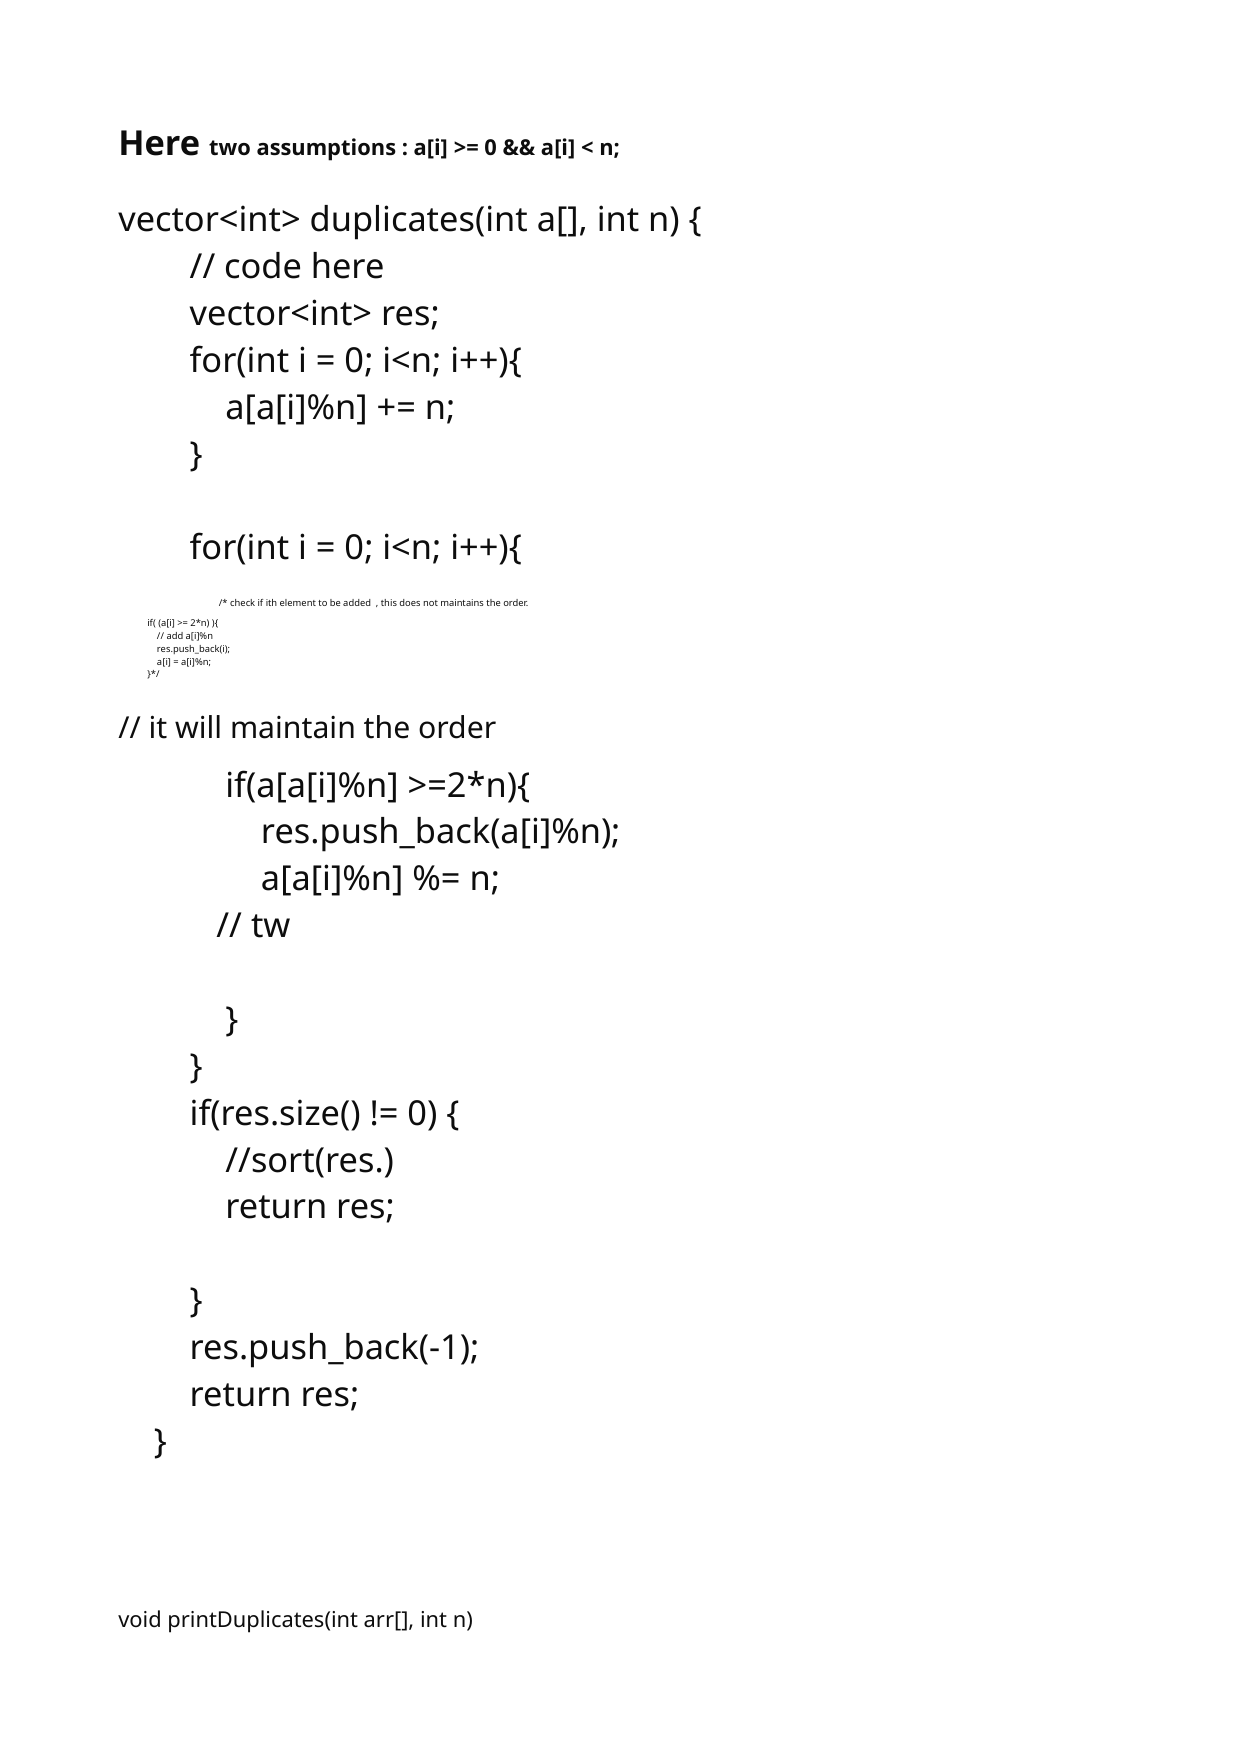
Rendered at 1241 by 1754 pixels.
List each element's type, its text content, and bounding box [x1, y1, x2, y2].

text }*/ [118, 668, 1122, 681]
text /* check if ith element to be added , this does not maintains the order. [118, 570, 1122, 617]
text // code here [118, 242, 1122, 288]
text a[a[i]%n] += n; [118, 382, 1122, 429]
text res.push_back(i); [118, 642, 1122, 655]
text } [118, 429, 1122, 476]
text // it will maintain the order [118, 706, 1122, 747]
text // add a[i]%n [118, 629, 1122, 642]
text } [118, 1042, 1122, 1088]
text a[a[i]%n] %= n; [118, 854, 1122, 901]
text vector<int> duplicates(int a[], int n) { [118, 195, 1122, 242]
text for(int i = 0; i<n; i++){ [118, 335, 1122, 382]
text a[i] = a[i]%n; [118, 655, 1122, 668]
text vector<int> res; [118, 288, 1122, 335]
text Here two assumptions : a[i] >= 0 && a[i] < n; [118, 118, 1122, 165]
text return res; [118, 1182, 1122, 1229]
text // tw [118, 901, 1122, 948]
text return res; [118, 1370, 1122, 1417]
text void printDuplicates(int arr[], int n) [118, 1604, 1122, 1634]
text if(res.size() != 0) { [118, 1088, 1122, 1135]
text res.push_back(-1); [118, 1323, 1122, 1370]
text if(a[a[i]%n] >=2*n){ [118, 760, 1122, 807]
text res.push_back(a[i]%n); [118, 807, 1122, 854]
text if( (a[i] >= 2*n) ){ [118, 617, 1122, 629]
text } [118, 1276, 1122, 1323]
text } [118, 995, 1122, 1042]
text for(int i = 0; i<n; i++){ [118, 523, 1122, 570]
text } [118, 1417, 1122, 1463]
text //sort(res.) [118, 1135, 1122, 1182]
